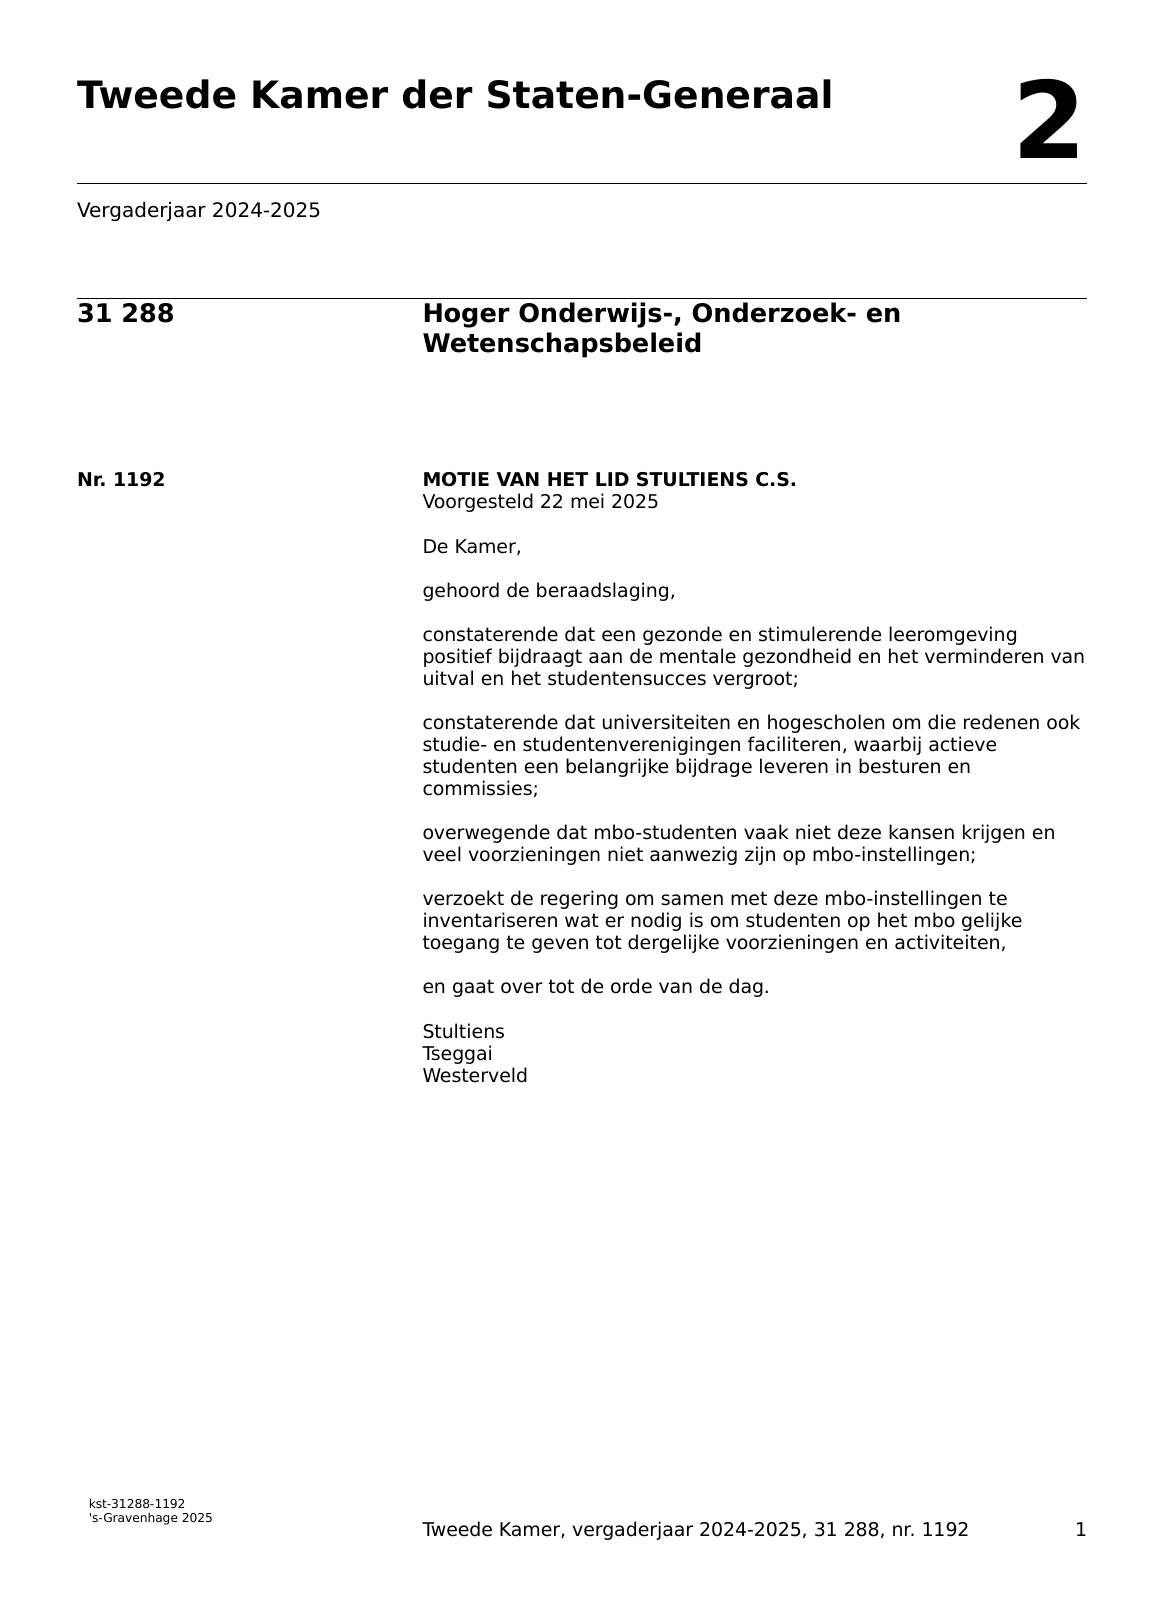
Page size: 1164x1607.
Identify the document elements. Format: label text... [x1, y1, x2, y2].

table_header Tweede Kamer der Staten-Generaal [77, 59, 886, 183]
text 's-Gravenhage 2025 [88, 1511, 323, 1525]
text gehoord de beraadslaging, [422, 580, 1087, 602]
text De Kamer, [422, 536, 1087, 557]
text verzoekt de regering om samen met deze mbo-instellingen te inventariseren wat er nodig is om studenten op het mbo gelijke toegang te geven tot dergelijke voorzieningen en activiteiten, [422, 888, 1087, 954]
text Westerveld [422, 1064, 1087, 1086]
table_header 2 [886, 59, 1087, 183]
table_cell Vergaderjaar 2024-2025 [77, 184, 1087, 298]
text Stultiens [422, 1021, 1087, 1042]
text overwegende dat mbo-studenten vaak niet deze kansen krijgen en veel voorzieningen niet aanwezig zijn op mbo-instellingen; [422, 822, 1087, 866]
subtitle 31 288 Hoger Onderwijs-, Onderzoek- en Wetenschapsbeleid [77, 299, 1087, 358]
text constaterende dat een gezonde en stimulerende leeromgeving positief bijdraagt aan de mentale gezondheid en het verminderen van uitval en het studentensucces vergroot; [422, 624, 1087, 690]
subtitle Nr. 1192 MOTIE VAN HET LID STULTIENS C.S. [77, 469, 1087, 491]
text Tseggai [422, 1042, 1087, 1064]
text kst-31288-1192 [88, 1497, 323, 1511]
text en gaat over tot de orde van de dag. [422, 976, 1087, 998]
text Voorgesteld 22 mei 2025 [422, 491, 1087, 513]
text constaterende dat universiteiten en hogescholen om die redenen ook studie- en studentenverenigingen faciliteren, waarbij actieve studenten een belangrijke bijdrage leveren in besturen en commissies; [422, 712, 1087, 800]
